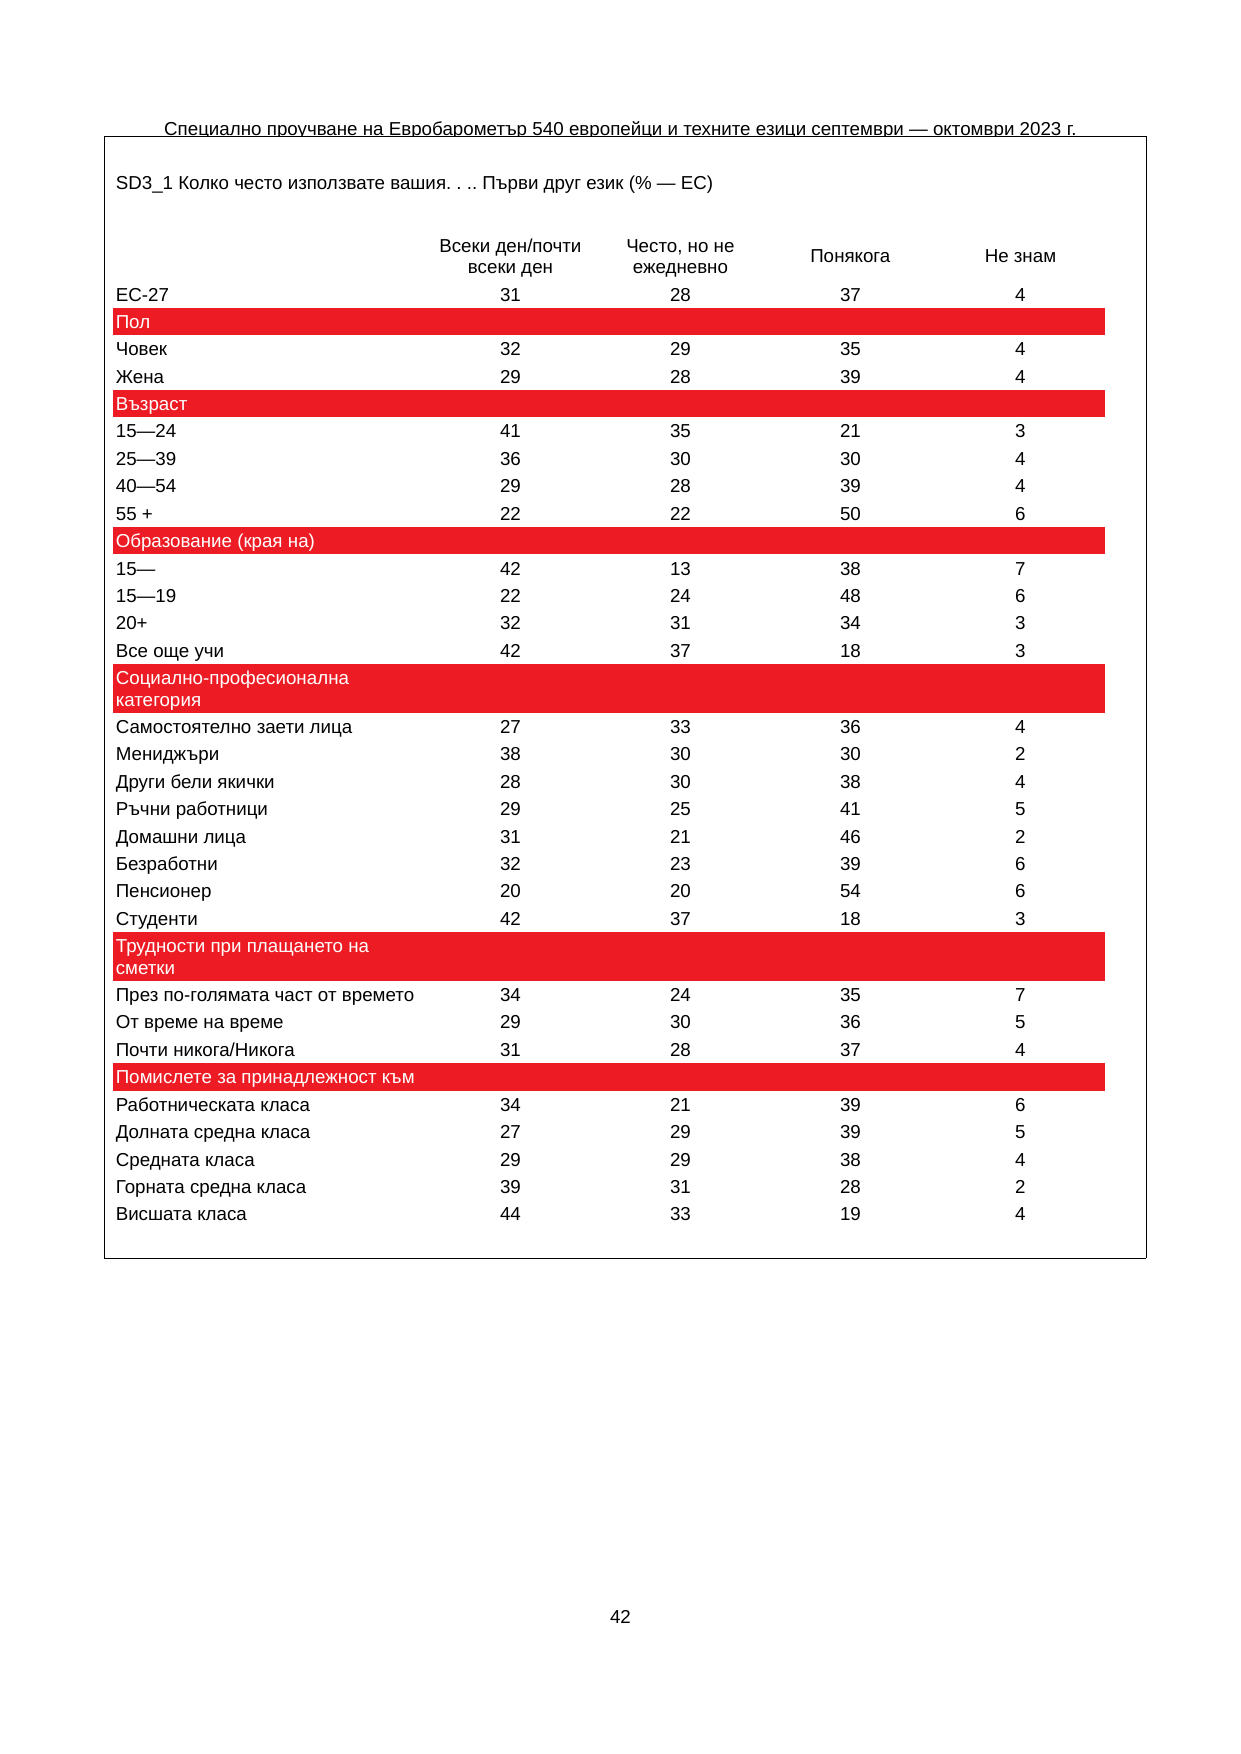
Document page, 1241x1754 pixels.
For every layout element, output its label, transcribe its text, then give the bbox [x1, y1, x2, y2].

table_cell [425, 199, 595, 231]
table_cell [595, 932, 765, 981]
table_cell 21 [595, 1091, 765, 1118]
table_cell 15—19 [113, 582, 425, 609]
table_cell [765, 390, 935, 417]
table_cell 29 [425, 1009, 595, 1036]
table_cell 37 [595, 637, 765, 664]
table_cell 37 [765, 280, 935, 308]
table_cell 2 [935, 740, 1105, 768]
table_cell 38 [765, 1145, 935, 1173]
table_cell Често, но не ежедневно [595, 231, 765, 280]
table_cell Долната средна класа [113, 1118, 425, 1145]
table_cell 39 [765, 1118, 935, 1145]
table_cell Човек [113, 335, 425, 363]
table_cell 32 [425, 609, 595, 637]
table_cell [425, 664, 595, 713]
table_cell 36 [425, 445, 595, 472]
table_cell Домашни лица [113, 823, 425, 850]
table_cell 31 [425, 280, 595, 308]
table_cell [425, 527, 595, 554]
table_cell 28 [595, 472, 765, 499]
table_cell 30 [595, 768, 765, 795]
table_cell 30 [595, 740, 765, 768]
table_cell Жена [113, 363, 425, 390]
table_cell 4 [935, 280, 1105, 308]
table_cell 25—39 [113, 445, 425, 472]
table_cell 29 [595, 1118, 765, 1145]
table_cell 34 [425, 1091, 595, 1118]
table_cell 4 [935, 713, 1105, 740]
table_cell 36 [765, 1009, 935, 1036]
table_cell 27 [425, 1118, 595, 1145]
table_cell 29 [425, 363, 595, 390]
table_cell 35 [595, 418, 765, 445]
table_cell Всеки ден/почти всеки ден [425, 231, 595, 280]
table_cell 7 [935, 981, 1105, 1008]
table_cell 24 [595, 981, 765, 1008]
table_cell [595, 1063, 765, 1091]
table_cell [425, 390, 595, 417]
table_cell 32 [425, 850, 595, 877]
table_cell Пол [113, 308, 425, 335]
table_cell 18 [765, 637, 935, 664]
table_cell 21 [595, 823, 765, 850]
table_cell Ръчни работници [113, 795, 425, 822]
table_cell 31 [595, 1173, 765, 1200]
table_cell Помислете за принадлежност към [113, 1063, 425, 1091]
table_cell 5 [935, 1118, 1105, 1145]
table_cell 42 [425, 637, 595, 664]
table_cell 35 [765, 981, 935, 1008]
table_cell 3 [935, 418, 1105, 445]
table_cell 42 [425, 905, 595, 932]
table_cell 30 [765, 445, 935, 472]
table_cell 30 [595, 1009, 765, 1036]
table_cell Образование (края на) [113, 527, 425, 554]
table_cell 4 [935, 768, 1105, 795]
table_cell [765, 1063, 935, 1091]
table_cell 41 [765, 795, 935, 822]
table_cell 24 [595, 582, 765, 609]
table_cell [765, 932, 935, 981]
table_cell 44 [425, 1200, 595, 1228]
table_cell [425, 1063, 595, 1091]
table_cell 18 [765, 905, 935, 932]
table_cell 39 [765, 363, 935, 390]
table_cell 4 [935, 335, 1105, 363]
table_cell [765, 664, 935, 713]
table_cell 4 [935, 1036, 1105, 1063]
table_cell Мениджъри [113, 740, 425, 768]
table_cell [935, 308, 1105, 335]
table_cell 35 [765, 335, 935, 363]
table_cell 2 [935, 823, 1105, 850]
table_cell Възраст [113, 390, 425, 417]
table_cell 2 [935, 1173, 1105, 1200]
table_cell 29 [595, 335, 765, 363]
table_cell Студенти [113, 905, 425, 932]
table_cell 46 [765, 823, 935, 850]
table_cell Висшата класа [113, 1200, 425, 1228]
table_cell 7 [935, 554, 1105, 582]
table_cell Безработни [113, 850, 425, 877]
table_cell 4 [935, 1200, 1105, 1228]
table_cell 42 [425, 554, 595, 582]
table_cell [935, 664, 1105, 713]
table_cell [765, 199, 935, 231]
table_cell 6 [935, 850, 1105, 877]
table_cell 22 [595, 500, 765, 527]
table_cell 33 [595, 1200, 765, 1228]
table_cell [935, 932, 1105, 981]
table_cell 20 [425, 877, 595, 905]
table_cell 3 [935, 609, 1105, 637]
table_cell 38 [765, 768, 935, 795]
table_cell 4 [935, 1145, 1105, 1173]
table_cell 33 [595, 713, 765, 740]
table_cell 29 [595, 1145, 765, 1173]
table_cell 4 [935, 363, 1105, 390]
table_cell 37 [595, 905, 765, 932]
table_cell 29 [425, 1145, 595, 1173]
table_cell 28 [595, 1036, 765, 1063]
table_cell [935, 199, 1105, 231]
table_cell 15— [113, 554, 425, 582]
table_cell 31 [595, 609, 765, 637]
table_cell 21 [765, 418, 935, 445]
table_cell 31 [425, 823, 595, 850]
table_cell [765, 308, 935, 335]
table_cell [595, 664, 765, 713]
table_cell Трудности при плащането на сметки [113, 932, 425, 981]
table_cell 28 [765, 1173, 935, 1200]
table_cell Горната средна класа [113, 1173, 425, 1200]
table_cell 37 [765, 1036, 935, 1063]
table_cell [113, 199, 425, 231]
table_cell 6 [935, 582, 1105, 609]
table_cell 22 [425, 500, 595, 527]
table_cell 6 [935, 1091, 1105, 1118]
table_cell 50 [765, 500, 935, 527]
table_cell 29 [425, 472, 595, 499]
table_cell 20+ [113, 609, 425, 637]
table_cell [935, 390, 1105, 417]
table_cell 39 [765, 1091, 935, 1118]
table_cell 55 + [113, 500, 425, 527]
table_cell [935, 1063, 1105, 1091]
table_cell 32 [425, 335, 595, 363]
table_cell [765, 527, 935, 554]
table_cell През по-голямата част от времето [113, 981, 425, 1008]
table_cell Понякога [765, 231, 935, 280]
table_cell 4 [935, 445, 1105, 472]
table_cell 31 [425, 1036, 595, 1063]
table_cell 5 [935, 795, 1105, 822]
table_cell Други бели якички [113, 768, 425, 795]
table_cell 20 [595, 877, 765, 905]
table_cell Почти никога/Никога [113, 1036, 425, 1063]
table_cell 28 [425, 768, 595, 795]
table_cell [595, 308, 765, 335]
table_cell 39 [425, 1173, 595, 1200]
table_cell 39 [765, 472, 935, 499]
table_cell 4 [935, 472, 1105, 499]
table_cell Работническата класа [113, 1091, 425, 1118]
table_cell 40—54 [113, 472, 425, 499]
table_cell Самостоятелно заети лица [113, 713, 425, 740]
table_cell [935, 527, 1105, 554]
table_cell Пенсионер [113, 877, 425, 905]
table_cell 38 [425, 740, 595, 768]
table_cell 3 [935, 637, 1105, 664]
table_cell Все още учи [113, 637, 425, 664]
table_cell 25 [595, 795, 765, 822]
table_cell Не знам [935, 231, 1105, 280]
table_cell [425, 308, 595, 335]
table_cell [113, 231, 425, 280]
table_cell 34 [425, 981, 595, 1008]
table_cell 39 [765, 850, 935, 877]
table_cell 36 [765, 713, 935, 740]
table_cell 27 [425, 713, 595, 740]
table_header SD3_1 Колко често използвате вашия. . .. Първи друг език (% — ЕС) [113, 167, 1105, 199]
table_cell 19 [765, 1200, 935, 1228]
table_cell ЕС-27 [113, 280, 425, 308]
table_cell Средната класа [113, 1145, 425, 1173]
table_cell 41 [425, 418, 595, 445]
table_cell [595, 527, 765, 554]
table_cell 34 [765, 609, 935, 637]
table_cell [595, 199, 765, 231]
table_cell 30 [765, 740, 935, 768]
table_cell 29 [425, 795, 595, 822]
table_cell 54 [765, 877, 935, 905]
table_cell 6 [935, 500, 1105, 527]
table_cell Социално-професионална категория [113, 664, 425, 713]
table_cell 38 [765, 554, 935, 582]
table_cell 28 [595, 280, 765, 308]
table_cell 5 [935, 1009, 1105, 1036]
table_cell 48 [765, 582, 935, 609]
table_cell 23 [595, 850, 765, 877]
table_cell От време на време [113, 1009, 425, 1036]
table_cell 6 [935, 877, 1105, 905]
table_cell [595, 390, 765, 417]
table_cell 30 [595, 445, 765, 472]
table_cell 22 [425, 582, 595, 609]
table_cell 3 [935, 905, 1105, 932]
table_cell 15—24 [113, 418, 425, 445]
table_cell 28 [595, 363, 765, 390]
table_cell 13 [595, 554, 765, 582]
table_cell [425, 932, 595, 981]
